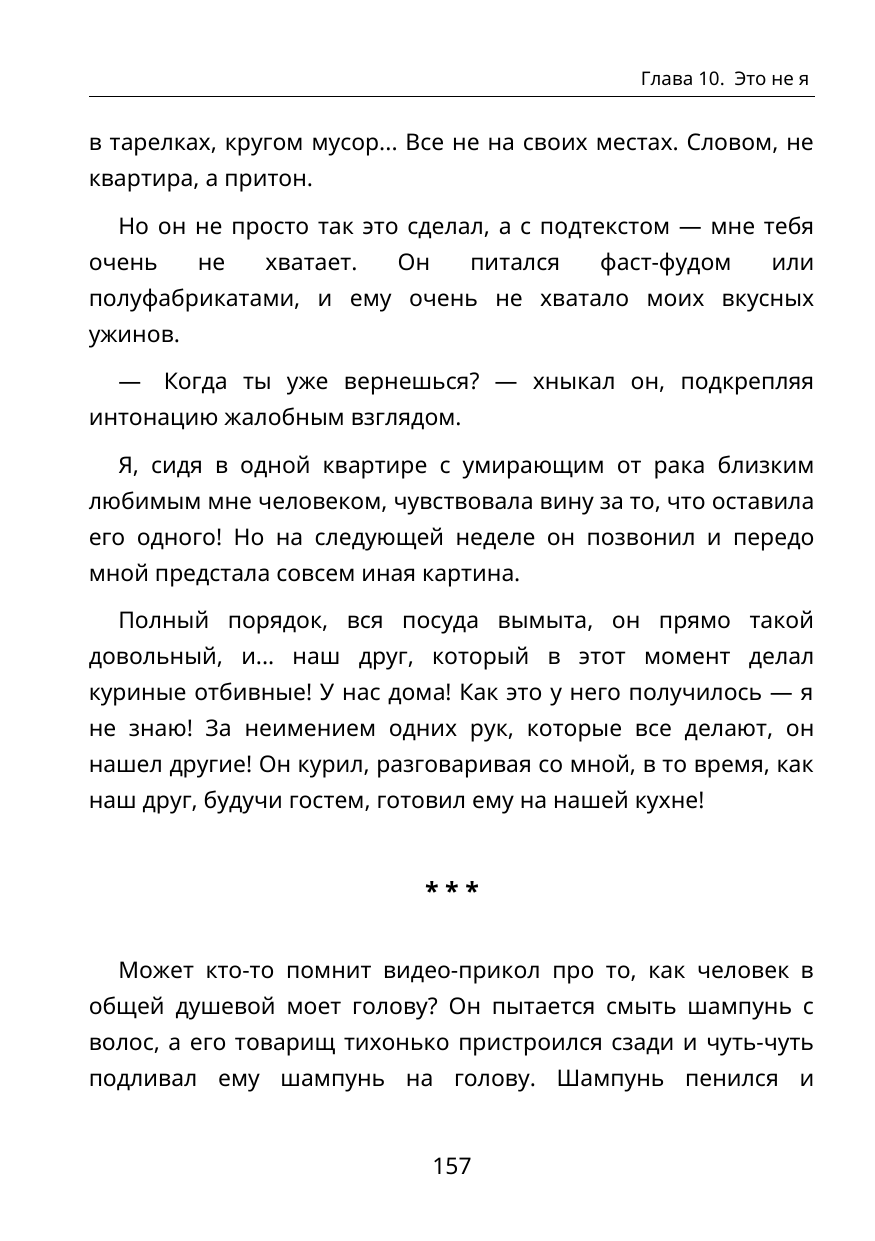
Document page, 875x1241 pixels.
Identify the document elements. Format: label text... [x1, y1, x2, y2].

text в тарелках, кругом мусор... Все не на своих местах. Словом, не квартира, а притон. [88, 126, 815, 193]
text Я, сидя в одной квартире с умирающим от рака близким любимым мне человеком, чувствовала вину за то, что оставила его одного! Но на следующей неделе он позвонил и передо мной предстала совсем иная картина. [88, 449, 815, 588]
subtitle * * * [88, 873, 815, 907]
text Может кто-то помнит видео-прикол про то, как человек в общей душевой моет голову? Он пытается смыть шампунь с волос, а его товарищ тихонько пристроился сзади и чуть-чуть подливал ему шампунь на голову. Шампунь пенился и [88, 954, 815, 1093]
list Когда ты уже вернешься? — хныкал он, подкрепляя интонацию жалобным взглядом. [88, 365, 815, 432]
text Полный порядок, вся посуда вымыта, он прямо такой довольный, и... наш друг, который в этот момент делал куриные отбивные! У нас дома! Как это у него получилось — я не знаю! За неимением одних рук, которые все делают, он нашел другие! Он курил, разговаривая со мной, в то время, как наш друг, будучи гостем, готовил ему на нашей кухне! [88, 604, 815, 815]
text Но он не просто так это сделал, а с подтекстом — мне тебя очень не хватает. Он питался фаст-фудом или полуфабрикатами, и ему очень не хватало моих вкусных ужинов. [88, 210, 815, 349]
